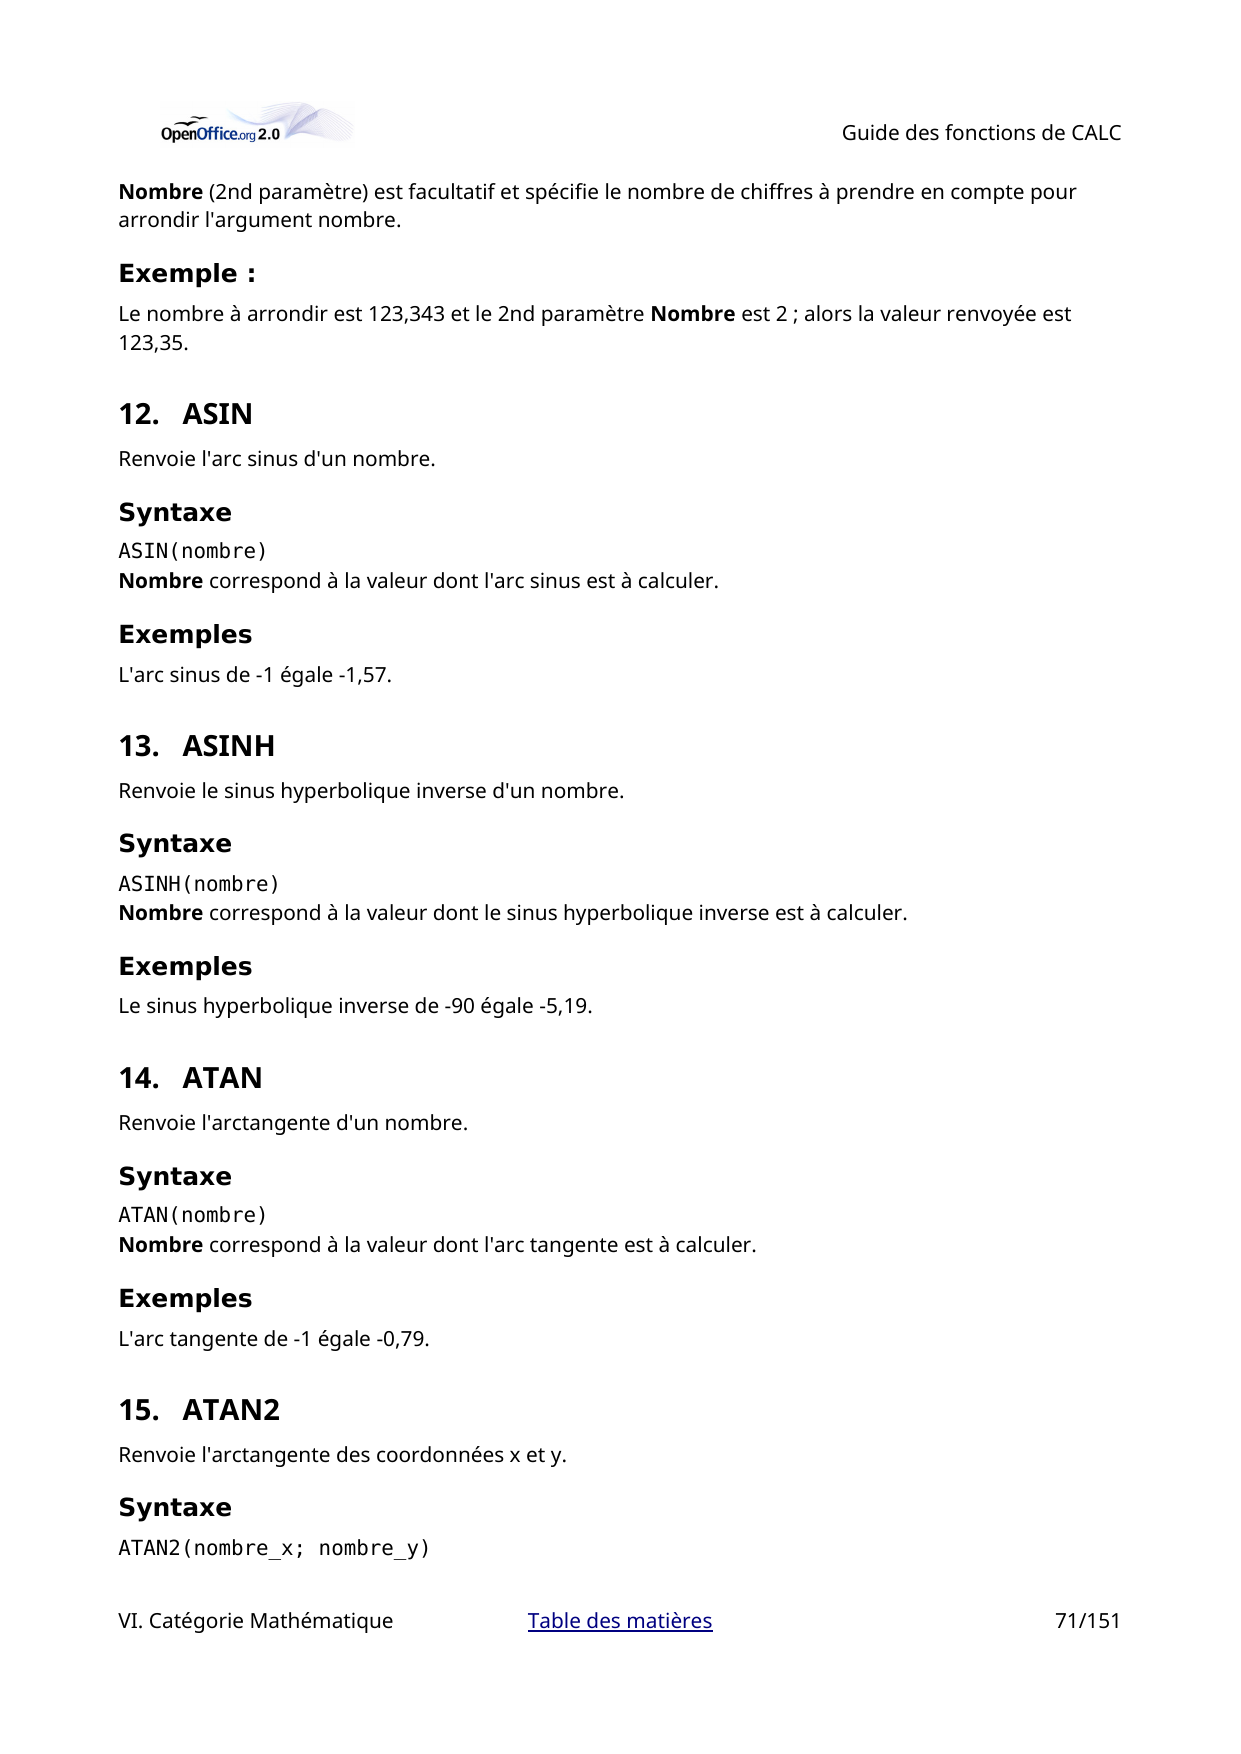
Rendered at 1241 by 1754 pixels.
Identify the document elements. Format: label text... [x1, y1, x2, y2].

subtitle Exemples [118, 620, 1122, 649]
subtitle Exemples [118, 1284, 1122, 1313]
text Renvoie l'arctangente des coordonnées x et y. [118, 1440, 1122, 1468]
text ATAN2(nombre_x; nombre_y) [118, 1536, 1122, 1560]
text L'arc tangente de -1 égale -0,79. [118, 1324, 1122, 1352]
text Nombre correspond à la valeur dont l'arc sinus est à calculer. [118, 566, 1122, 594]
subtitle Syntaxe [118, 1162, 1122, 1191]
text ASIN(nombre) [118, 539, 1122, 564]
text ASINH(nombre) [118, 872, 1122, 896]
subtitle ATAN [118, 1058, 1122, 1097]
text L'arc sinus de -1 égale -1,57. [118, 660, 1122, 688]
text Nombre correspond à la valeur dont le sinus hyperbolique inverse est à calculer. [118, 898, 1122, 926]
text Nombre correspond à la valeur dont l'arc tangente est à calculer. [118, 1230, 1122, 1258]
subtitle ATAN2 [118, 1389, 1122, 1429]
text Renvoie l'arc sinus d'un nombre. [118, 444, 1122, 472]
subtitle ASINH [118, 726, 1122, 765]
text ATAN(nombre) [118, 1203, 1122, 1228]
subtitle Syntaxe [118, 498, 1122, 527]
text Le nombre à arrondir est 123,343 et le 2nd paramètre Nombre est 2 ; alors la valeur renvoyée est 123,35. [118, 299, 1122, 356]
subtitle ASIN [118, 394, 1122, 433]
subtitle Syntaxe [118, 830, 1122, 859]
text Renvoie le sinus hyperbolique inverse d'un nombre. [118, 776, 1122, 804]
subtitle Exemples [118, 952, 1122, 981]
text Renvoie l'arctangente d'un nombre. [118, 1108, 1122, 1136]
subtitle Syntaxe [118, 1494, 1122, 1523]
text Le sinus hyperbolique inverse de -90 égale -5,19. [118, 992, 1122, 1020]
text Nombre (2nd paramètre) est facultatif et spécifie le nombre de chiffres à prendre en compte pour arrondir l'argument nombre. [118, 177, 1122, 234]
subtitle Exemple : [118, 259, 1122, 289]
